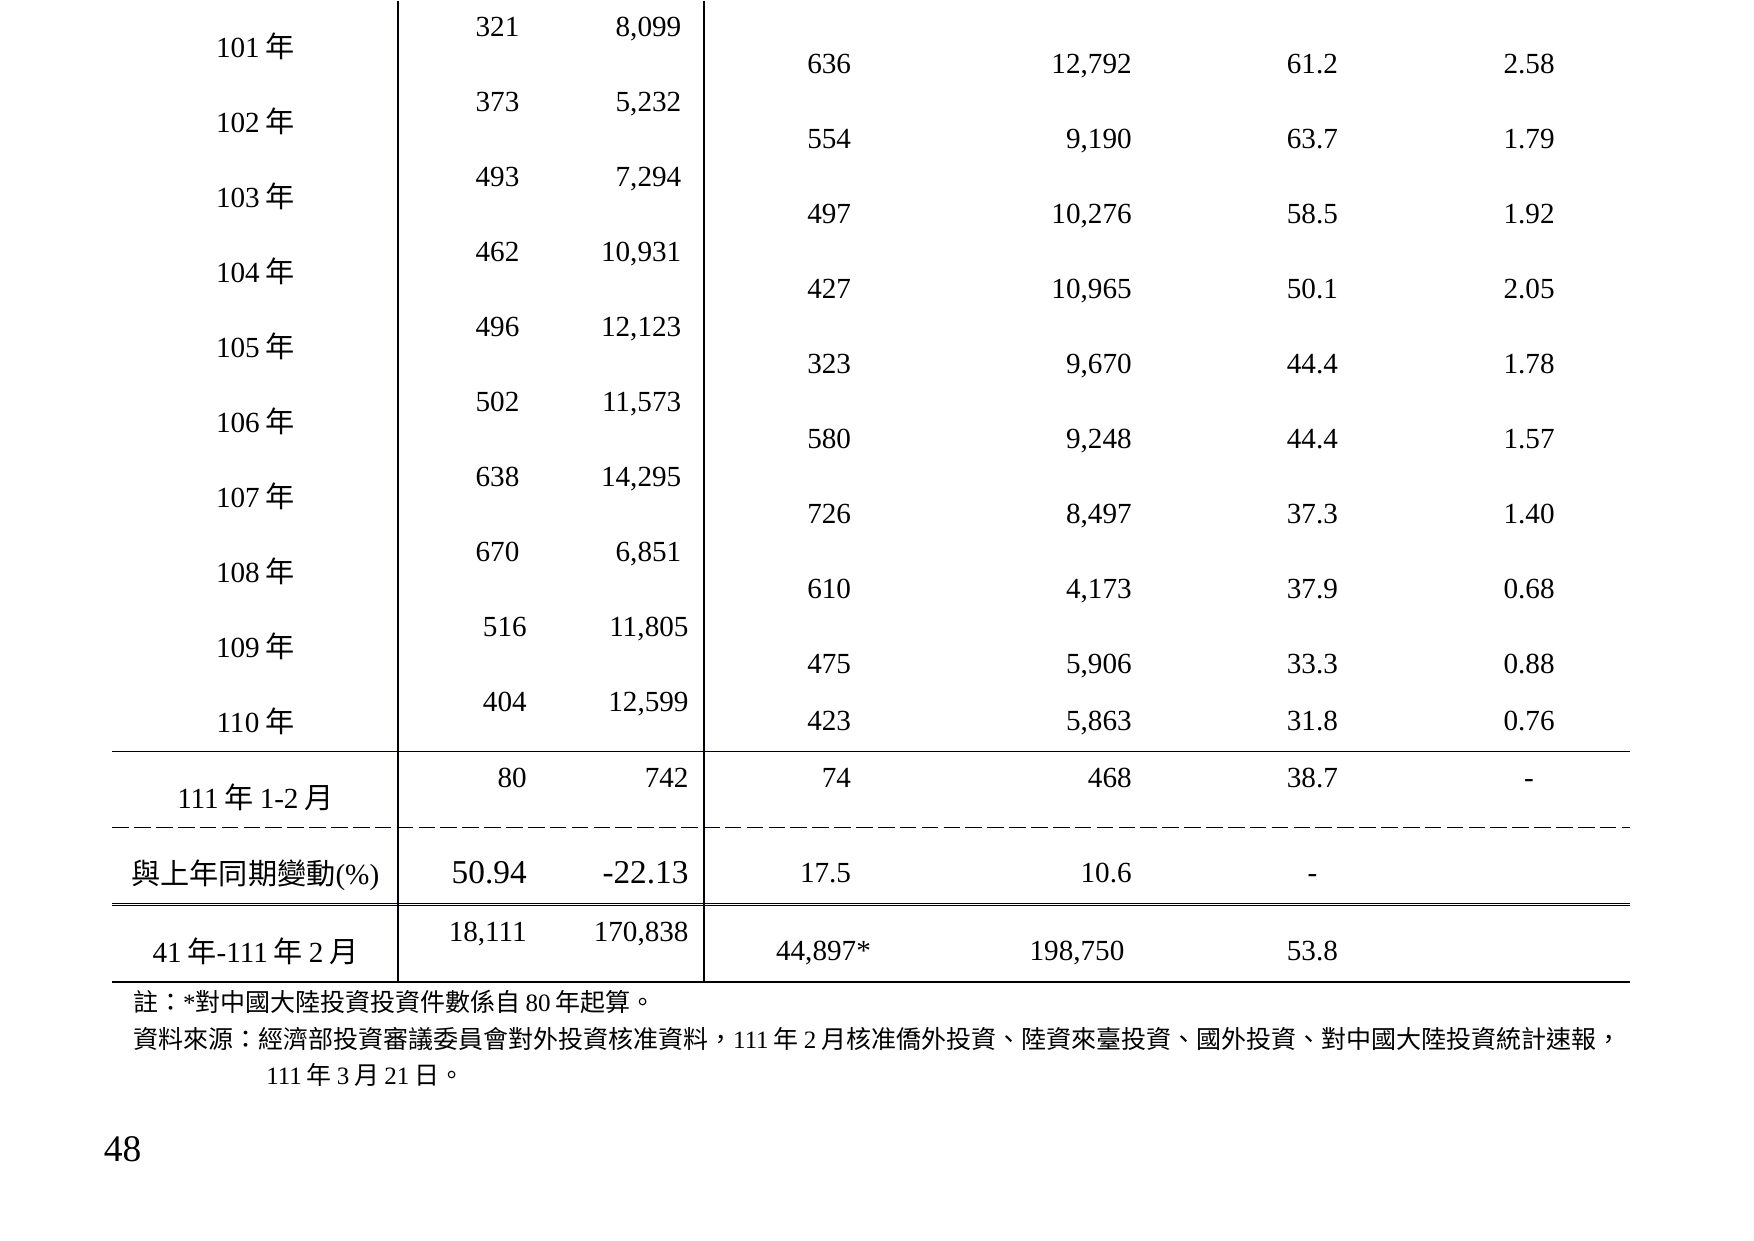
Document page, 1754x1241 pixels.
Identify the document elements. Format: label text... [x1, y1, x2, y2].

table_cell 6,851 [526, 526, 703, 601]
table_cell 423 [705, 676, 942, 751]
table_cell 12,123 [526, 301, 703, 376]
table_cell 58.5 [1197, 151, 1427, 226]
table_cell 670 [399, 526, 526, 601]
table_cell 10.6 [942, 827, 1197, 903]
table_cell 726 [705, 451, 942, 526]
table_cell 與上年同期變動(%) [112, 827, 397, 903]
table_cell 80 [399, 752, 526, 827]
table_cell 1.57 [1427, 376, 1630, 451]
text 資料來源：經濟部投資審議委員會對外投資核准資料，111年2月核准僑外投資、陸資來臺投資、國外投資、對中國大陸投資統計速報，111年3月21日。 [133, 1019, 1613, 1092]
table_cell 496 [399, 301, 526, 376]
table_cell 11,805 [526, 601, 703, 676]
table_cell 8,497 [942, 451, 1197, 526]
table_cell [1427, 906, 1630, 981]
table_cell 5,232 [526, 76, 703, 151]
table_cell 198,750 [942, 906, 1197, 981]
table_cell 636 [705, 1, 942, 76]
table_cell 5,906 [942, 601, 1197, 676]
table_cell 18,111 [399, 906, 526, 981]
table_cell 105年 [112, 301, 397, 376]
table_cell 110年 [112, 676, 397, 751]
table_cell 8,099 [526, 1, 703, 76]
table_cell 502 [399, 376, 526, 451]
table_cell 37.9 [1197, 526, 1427, 601]
table_cell 0.76 [1427, 676, 1630, 751]
table_cell 74 [705, 752, 942, 827]
text 註：*對中國大陸投資投資件數係自80年起算。 [133, 983, 1613, 1019]
table_cell 106年 [112, 376, 397, 451]
table_cell 475 [705, 601, 942, 676]
table_cell 108年 [112, 526, 397, 601]
table_cell 0.68 [1427, 526, 1630, 601]
table_cell 33.3 [1197, 601, 1427, 676]
table_cell 37.3 [1197, 451, 1427, 526]
table_cell 373 [399, 76, 526, 151]
table_cell 101年 [112, 1, 397, 76]
table_cell 53.8 [1197, 906, 1427, 981]
table_cell 10,276 [942, 151, 1197, 226]
table_cell 38.7 [1197, 752, 1427, 827]
table_cell - [1427, 752, 1630, 827]
table_cell 462 [399, 226, 526, 301]
table_cell 41年-111年2月 [112, 906, 397, 981]
table_cell 111年1-2月 [112, 752, 397, 827]
table_cell - [1197, 827, 1427, 903]
table_cell 2.05 [1427, 226, 1630, 301]
table_cell 1.40 [1427, 451, 1630, 526]
table_cell 17.5 [705, 827, 942, 903]
table_cell 493 [399, 151, 526, 226]
table_cell 12,792 [942, 1, 1197, 76]
table_cell 321 [399, 1, 526, 76]
table_cell 107年 [112, 451, 397, 526]
table_cell 516 [399, 601, 526, 676]
table_cell 4,173 [942, 526, 1197, 601]
table_cell 44,897* [705, 906, 942, 981]
table_cell 468 [942, 752, 1197, 827]
table_cell 742 [526, 752, 703, 827]
table_cell 638 [399, 451, 526, 526]
table_cell 2.58 [1427, 1, 1630, 76]
table_cell 9,670 [942, 301, 1197, 376]
table_cell 1.92 [1427, 151, 1630, 226]
table_cell 10,931 [526, 226, 703, 301]
table_cell [1427, 827, 1630, 903]
table_cell 10,965 [942, 226, 1197, 301]
table_cell 1.79 [1427, 76, 1630, 151]
table_cell 323 [705, 301, 942, 376]
table_cell 0.88 [1427, 601, 1630, 676]
table_cell 14,295 [526, 451, 703, 526]
table_cell 610 [705, 526, 942, 601]
table_cell 50.1 [1197, 226, 1427, 301]
table_cell 554 [705, 76, 942, 151]
table_cell 9,248 [942, 376, 1197, 451]
table_cell 50.94 [399, 827, 526, 903]
table_cell 9,190 [942, 76, 1197, 151]
table_cell 497 [705, 151, 942, 226]
table_cell 63.7 [1197, 76, 1427, 151]
table_cell 427 [705, 226, 942, 301]
table_cell 170,838 [526, 906, 703, 981]
table_cell 44.4 [1197, 376, 1427, 451]
table_cell 31.8 [1197, 676, 1427, 751]
table_cell 12,599 [526, 676, 703, 751]
table_cell 102年 [112, 76, 397, 151]
table_cell 61.2 [1197, 1, 1427, 76]
table_cell -22.13 [526, 827, 703, 903]
table_cell 109年 [112, 601, 397, 676]
table_cell 580 [705, 376, 942, 451]
table_cell 104年 [112, 226, 397, 301]
table_cell 1.78 [1427, 301, 1630, 376]
table_cell 404 [399, 676, 526, 751]
table_cell 7,294 [526, 151, 703, 226]
table_cell 103年 [112, 151, 397, 226]
table_cell 44.4 [1197, 301, 1427, 376]
table_cell 11,573 [526, 376, 703, 451]
table_cell 5,863 [942, 676, 1197, 751]
